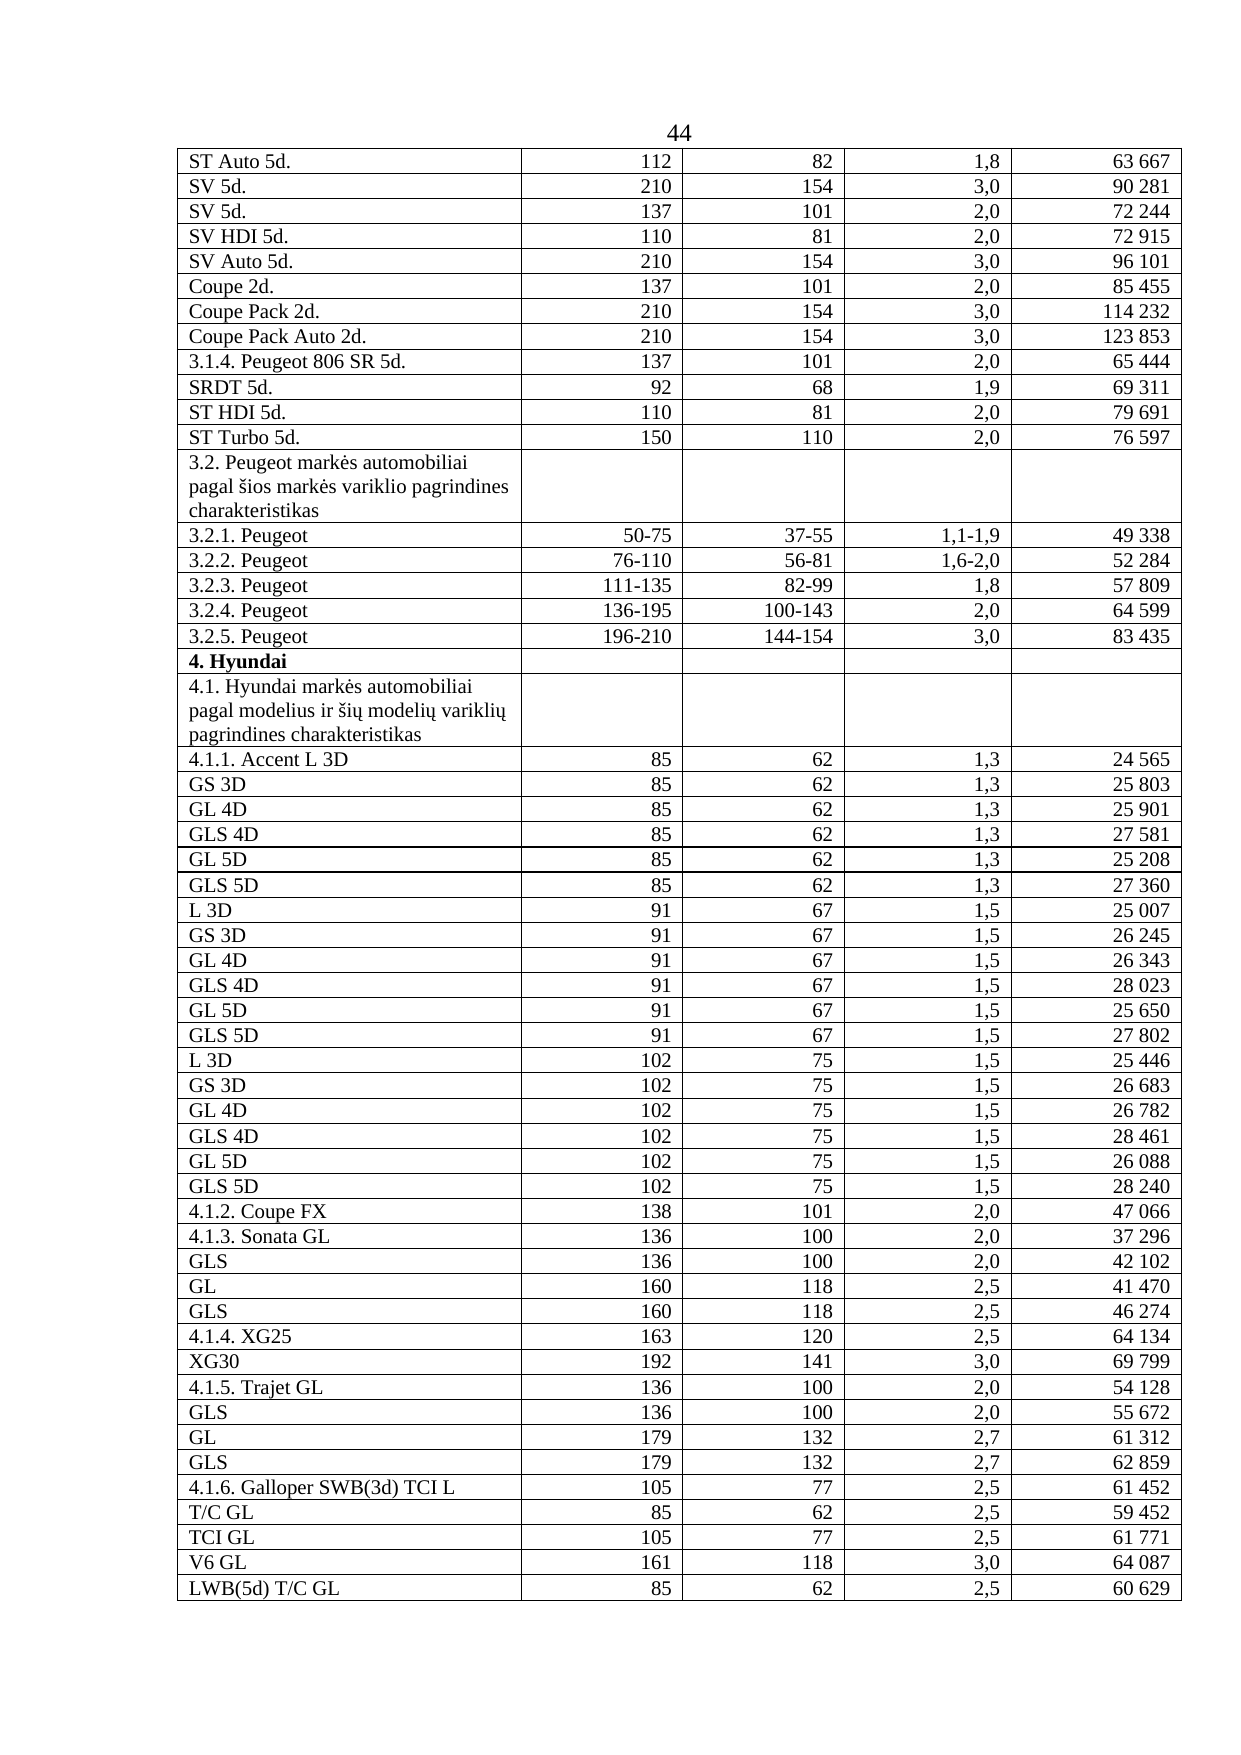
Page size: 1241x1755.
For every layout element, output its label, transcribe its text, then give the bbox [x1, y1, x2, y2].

table_cell 62 [683, 1575, 844, 1599]
table_cell [522, 674, 682, 746]
table_cell GLS 4D [178, 973, 521, 997]
table_cell GL 5D [178, 848, 521, 871]
table_cell 91 [522, 973, 682, 997]
table_cell GL 4D [178, 797, 521, 821]
table_cell 60 629 [1012, 1575, 1181, 1599]
table_cell 69 799 [1012, 1350, 1181, 1373]
table_cell 25 650 [1012, 998, 1181, 1022]
table_cell 2,0 [845, 1400, 1011, 1424]
table_cell 2,7 [845, 1450, 1011, 1474]
table_cell GL 4D [178, 1099, 521, 1122]
table_cell 62 [683, 822, 844, 846]
table_cell 4.1.3. Sonata GL [178, 1224, 521, 1248]
table_cell GL [178, 1425, 521, 1449]
table_cell 1,3 [845, 822, 1011, 846]
table_cell 100-143 [683, 599, 844, 622]
table_cell TCI GL [178, 1525, 521, 1549]
table_cell 136 [522, 1224, 682, 1248]
table_cell GLS [178, 1249, 521, 1273]
table_cell [683, 674, 844, 746]
table_cell Coupe Pack Auto 2d. [178, 324, 521, 348]
table_cell 110 [522, 224, 682, 248]
table_cell 102 [522, 1073, 682, 1097]
table_cell 2,0 [845, 599, 1011, 622]
table_cell 83 435 [1012, 624, 1181, 648]
table_cell 3,0 [845, 324, 1011, 348]
table_cell 54 128 [1012, 1375, 1181, 1399]
table_cell 2,0 [845, 1375, 1011, 1399]
table_cell 25 901 [1012, 797, 1181, 821]
table_cell 1,3 [845, 797, 1011, 821]
table_cell GL 5D [178, 1149, 521, 1173]
table_cell 1,3 [845, 772, 1011, 796]
table_cell 64 599 [1012, 599, 1181, 622]
table_cell 91 [522, 898, 682, 922]
table_cell [1012, 450, 1181, 522]
table_cell 192 [522, 1350, 682, 1373]
table_cell 137 [522, 274, 682, 298]
table_cell 81 [683, 224, 844, 248]
table_cell 118 [683, 1299, 844, 1323]
table_cell 46 274 [1012, 1299, 1181, 1323]
table_cell 1,8 [845, 149, 1011, 173]
table_cell 85 [522, 1575, 682, 1599]
table_cell 2,0 [845, 224, 1011, 248]
table_cell 55 672 [1012, 1400, 1181, 1424]
table_cell 85 [522, 873, 682, 897]
table_cell 111-135 [522, 573, 682, 597]
table_cell 50-75 [522, 523, 682, 547]
table_cell 2,0 [845, 1199, 1011, 1223]
table_cell 27 581 [1012, 822, 1181, 846]
table_cell LWB(5d) T/C GL [178, 1575, 521, 1599]
table_cell 26 343 [1012, 948, 1181, 972]
table_cell 132 [683, 1425, 844, 1449]
table_cell GLS 4D [178, 1124, 521, 1148]
table_cell 82-99 [683, 573, 844, 597]
table_cell 57 809 [1012, 573, 1181, 597]
table_cell 92 [522, 375, 682, 399]
table_cell 62 [683, 772, 844, 796]
table_cell 154 [683, 249, 844, 273]
table_cell 64 134 [1012, 1324, 1181, 1348]
table_cell 100 [683, 1249, 844, 1273]
table_cell 136-195 [522, 599, 682, 622]
table_cell 26 683 [1012, 1073, 1181, 1097]
table_cell 210 [522, 324, 682, 348]
table_cell SV 5d. [178, 174, 521, 198]
table_cell 65 444 [1012, 350, 1181, 373]
table_cell 118 [683, 1274, 844, 1298]
table_cell 3,0 [845, 174, 1011, 198]
table_cell SV HDI 5d. [178, 224, 521, 248]
table_cell 132 [683, 1450, 844, 1474]
table_cell 2,0 [845, 199, 1011, 223]
table_cell GL 4D [178, 948, 521, 972]
table_cell 102 [522, 1124, 682, 1148]
table_cell 3.2.4. Peugeot [178, 599, 521, 622]
table_cell 47 066 [1012, 1199, 1181, 1223]
table_cell 2,0 [845, 1249, 1011, 1273]
table_cell 82 [683, 149, 844, 173]
table_cell 26 782 [1012, 1099, 1181, 1122]
table_cell 85 [522, 797, 682, 821]
table_cell 77 [683, 1475, 844, 1499]
table_cell 90 281 [1012, 174, 1181, 198]
table_cell 75 [683, 1073, 844, 1097]
table_cell 67 [683, 923, 844, 947]
table_cell 75 [683, 1124, 844, 1148]
table_cell 100 [683, 1375, 844, 1399]
table_cell [845, 450, 1011, 522]
table_cell 64 087 [1012, 1550, 1181, 1574]
table_cell 2,0 [845, 400, 1011, 424]
table_cell 141 [683, 1350, 844, 1373]
table_cell GLS 5D [178, 1023, 521, 1047]
table_cell 91 [522, 948, 682, 972]
table_cell 1,5 [845, 923, 1011, 947]
table_cell 110 [522, 400, 682, 424]
table_cell 105 [522, 1475, 682, 1499]
table_cell 76 597 [1012, 425, 1181, 449]
table_cell 62 [683, 873, 844, 897]
table_cell 2,0 [845, 425, 1011, 449]
table_cell 3.1.4. Peugeot 806 SR 5d. [178, 350, 521, 373]
table_cell GS 3D [178, 1073, 521, 1097]
table_cell 26 088 [1012, 1149, 1181, 1173]
table_cell 138 [522, 1199, 682, 1223]
table_cell 1,5 [845, 1099, 1011, 1122]
table_cell 110 [683, 425, 844, 449]
table_cell 52 284 [1012, 548, 1181, 572]
table_cell 25 007 [1012, 898, 1181, 922]
table_cell 3.2.1. Peugeot [178, 523, 521, 547]
table_cell 1,5 [845, 948, 1011, 972]
table_cell 61 312 [1012, 1425, 1181, 1449]
table_cell 179 [522, 1425, 682, 1449]
table_cell 25 208 [1012, 848, 1181, 871]
table_cell 4.1.1. Accent L 3D [178, 747, 521, 771]
table_cell 137 [522, 350, 682, 373]
table_cell GS 3D [178, 923, 521, 947]
table_cell 161 [522, 1550, 682, 1574]
table_cell [1012, 649, 1181, 673]
table_cell 101 [683, 199, 844, 223]
table_cell [522, 450, 682, 522]
table_cell 136 [522, 1249, 682, 1273]
table_cell 1,6-2,0 [845, 548, 1011, 572]
table_cell 2,0 [845, 350, 1011, 373]
table_cell 28 023 [1012, 973, 1181, 997]
table_cell 3,0 [845, 624, 1011, 648]
table_cell 85 [522, 1500, 682, 1524]
table_cell 85 [522, 772, 682, 796]
table_cell 2,0 [845, 1224, 1011, 1248]
table_cell 3.2.2. Peugeot [178, 548, 521, 572]
table_cell Coupe Pack 2d. [178, 299, 521, 323]
table_cell ST HDI 5d. [178, 400, 521, 424]
table_cell 24 565 [1012, 747, 1181, 771]
table_cell L 3D [178, 1048, 521, 1072]
table_cell 62 859 [1012, 1450, 1181, 1474]
table_cell 75 [683, 1149, 844, 1173]
table_cell 114 232 [1012, 299, 1181, 323]
table_cell 96 101 [1012, 249, 1181, 273]
table_cell 69 311 [1012, 375, 1181, 399]
table_cell 154 [683, 324, 844, 348]
table_cell 85 [522, 747, 682, 771]
table_cell V6 GL [178, 1550, 521, 1574]
table_cell 91 [522, 1023, 682, 1047]
table_cell GLS 5D [178, 1174, 521, 1198]
table_cell [1012, 674, 1181, 746]
table_cell 1,5 [845, 1048, 1011, 1072]
table_cell 1,5 [845, 1149, 1011, 1173]
table_cell ST Turbo 5d. [178, 425, 521, 449]
table_cell 3.2.3. Peugeot [178, 573, 521, 597]
table_cell 72 244 [1012, 199, 1181, 223]
table_cell 100 [683, 1400, 844, 1424]
table_cell 56-81 [683, 548, 844, 572]
table_cell 137 [522, 199, 682, 223]
table_cell XG30 [178, 1350, 521, 1373]
table_cell 4.1.4. XG25 [178, 1324, 521, 1348]
table_cell 154 [683, 174, 844, 198]
table_cell 91 [522, 998, 682, 1022]
table_cell 75 [683, 1048, 844, 1072]
table_cell 160 [522, 1299, 682, 1323]
table_cell [683, 450, 844, 522]
table_cell 75 [683, 1099, 844, 1122]
table_cell 28 240 [1012, 1174, 1181, 1198]
table_cell 1,1-1,9 [845, 523, 1011, 547]
table_cell 67 [683, 998, 844, 1022]
table_cell 210 [522, 299, 682, 323]
table_cell 85 [522, 848, 682, 871]
table_cell 100 [683, 1224, 844, 1248]
table_cell 120 [683, 1324, 844, 1348]
table_cell 160 [522, 1274, 682, 1298]
table_cell 3,0 [845, 249, 1011, 273]
table_cell 85 [522, 822, 682, 846]
table_cell 37 296 [1012, 1224, 1181, 1248]
table_cell 26 245 [1012, 923, 1181, 947]
table_cell 2,7 [845, 1425, 1011, 1449]
table_cell 101 [683, 350, 844, 373]
table_cell 118 [683, 1550, 844, 1574]
table_cell 4.1.5. Trajet GL [178, 1375, 521, 1399]
table_cell 81 [683, 400, 844, 424]
table_cell 112 [522, 149, 682, 173]
table_cell 136 [522, 1400, 682, 1424]
table_cell 75 [683, 1174, 844, 1198]
table_cell 1,9 [845, 375, 1011, 399]
table_cell 41 470 [1012, 1274, 1181, 1298]
table_cell 154 [683, 299, 844, 323]
table_cell 1,3 [845, 848, 1011, 871]
table_cell GLS [178, 1400, 521, 1424]
table_cell 77 [683, 1525, 844, 1549]
table_cell GLS 4D [178, 822, 521, 846]
table_cell [522, 649, 682, 673]
table_cell [845, 674, 1011, 746]
table_cell 61 452 [1012, 1475, 1181, 1499]
table_cell 1,5 [845, 1073, 1011, 1097]
table_cell 27 360 [1012, 873, 1181, 897]
table_cell 62 [683, 797, 844, 821]
table_cell L 3D [178, 898, 521, 922]
table_cell 144-154 [683, 624, 844, 648]
table_cell 2,5 [845, 1575, 1011, 1599]
table_cell 1,5 [845, 898, 1011, 922]
table_cell 1,5 [845, 998, 1011, 1022]
table_cell 59 452 [1012, 1500, 1181, 1524]
table_cell 4. Hyundai [178, 649, 521, 673]
table_cell 61 771 [1012, 1525, 1181, 1549]
table_cell 67 [683, 948, 844, 972]
table_cell GLS 5D [178, 873, 521, 897]
table_cell 1,5 [845, 1124, 1011, 1148]
table_cell 67 [683, 1023, 844, 1047]
table_cell 210 [522, 174, 682, 198]
table_cell 1,5 [845, 1023, 1011, 1047]
table_cell 2,5 [845, 1525, 1011, 1549]
table_cell 1,5 [845, 973, 1011, 997]
table_cell 27 802 [1012, 1023, 1181, 1047]
table_cell 179 [522, 1450, 682, 1474]
table_cell [845, 649, 1011, 673]
table_cell SV 5d. [178, 199, 521, 223]
table_cell 62 [683, 747, 844, 771]
table_cell 102 [522, 1149, 682, 1173]
table_cell 150 [522, 425, 682, 449]
table_cell 4.1. Hyundai markės automobiliai pagal modelius ir šių modelių variklių pagrindines charakteristikas [178, 674, 521, 746]
table_cell 2,0 [845, 274, 1011, 298]
table_cell 163 [522, 1324, 682, 1348]
table_cell 62 [683, 848, 844, 871]
table_cell 102 [522, 1174, 682, 1198]
table_cell 2,5 [845, 1324, 1011, 1348]
table_cell 136 [522, 1375, 682, 1399]
table_cell 1,3 [845, 747, 1011, 771]
table_cell 25 446 [1012, 1048, 1181, 1072]
table_cell 25 803 [1012, 772, 1181, 796]
table_cell 196-210 [522, 624, 682, 648]
table_cell SV Auto 5d. [178, 249, 521, 273]
table_cell 42 102 [1012, 1249, 1181, 1273]
table_cell 1,3 [845, 873, 1011, 897]
table_cell 2,5 [845, 1274, 1011, 1298]
table_cell 105 [522, 1525, 682, 1549]
table_cell 101 [683, 1199, 844, 1223]
table_cell 1,5 [845, 1174, 1011, 1198]
table_cell 1,8 [845, 573, 1011, 597]
table_cell 76-110 [522, 548, 682, 572]
table_cell [683, 649, 844, 673]
table_cell GL [178, 1274, 521, 1298]
table_cell SRDT 5d. [178, 375, 521, 399]
table_cell T/C GL [178, 1500, 521, 1524]
table_cell ST Auto 5d. [178, 149, 521, 173]
table_cell 85 455 [1012, 274, 1181, 298]
table_cell 3,0 [845, 1350, 1011, 1373]
table_cell 37-55 [683, 523, 844, 547]
table_cell 101 [683, 274, 844, 298]
table_cell GLS [178, 1299, 521, 1323]
table_cell GL 5D [178, 998, 521, 1022]
table_cell 2,5 [845, 1299, 1011, 1323]
table_cell 3.2. Peugeot markės automobiliai pagal šios markės variklio pagrindines charakteristikas [178, 450, 521, 522]
table_cell 102 [522, 1099, 682, 1122]
table_cell 72 915 [1012, 224, 1181, 248]
table_cell 67 [683, 898, 844, 922]
table_cell 123 853 [1012, 324, 1181, 348]
table_cell 62 [683, 1500, 844, 1524]
table_cell 91 [522, 923, 682, 947]
table_cell 4.1.2. Coupe FX [178, 1199, 521, 1223]
table_cell 28 461 [1012, 1124, 1181, 1148]
table_cell 4.1.6. Galloper SWB(3d) TCI L [178, 1475, 521, 1499]
table_cell GS 3D [178, 772, 521, 796]
table_cell 3.2.5. Peugeot [178, 624, 521, 648]
table_cell 102 [522, 1048, 682, 1072]
table_cell 3,0 [845, 1550, 1011, 1574]
table_cell 79 691 [1012, 400, 1181, 424]
table_cell 67 [683, 973, 844, 997]
table_cell 3,0 [845, 299, 1011, 323]
table_cell 2,5 [845, 1500, 1011, 1524]
table_cell 2,5 [845, 1475, 1011, 1499]
table_cell Coupe 2d. [178, 274, 521, 298]
table_cell 49 338 [1012, 523, 1181, 547]
table_cell GLS [178, 1450, 521, 1474]
table_cell 68 [683, 375, 844, 399]
table_cell 63 667 [1012, 149, 1181, 173]
table_cell 210 [522, 249, 682, 273]
